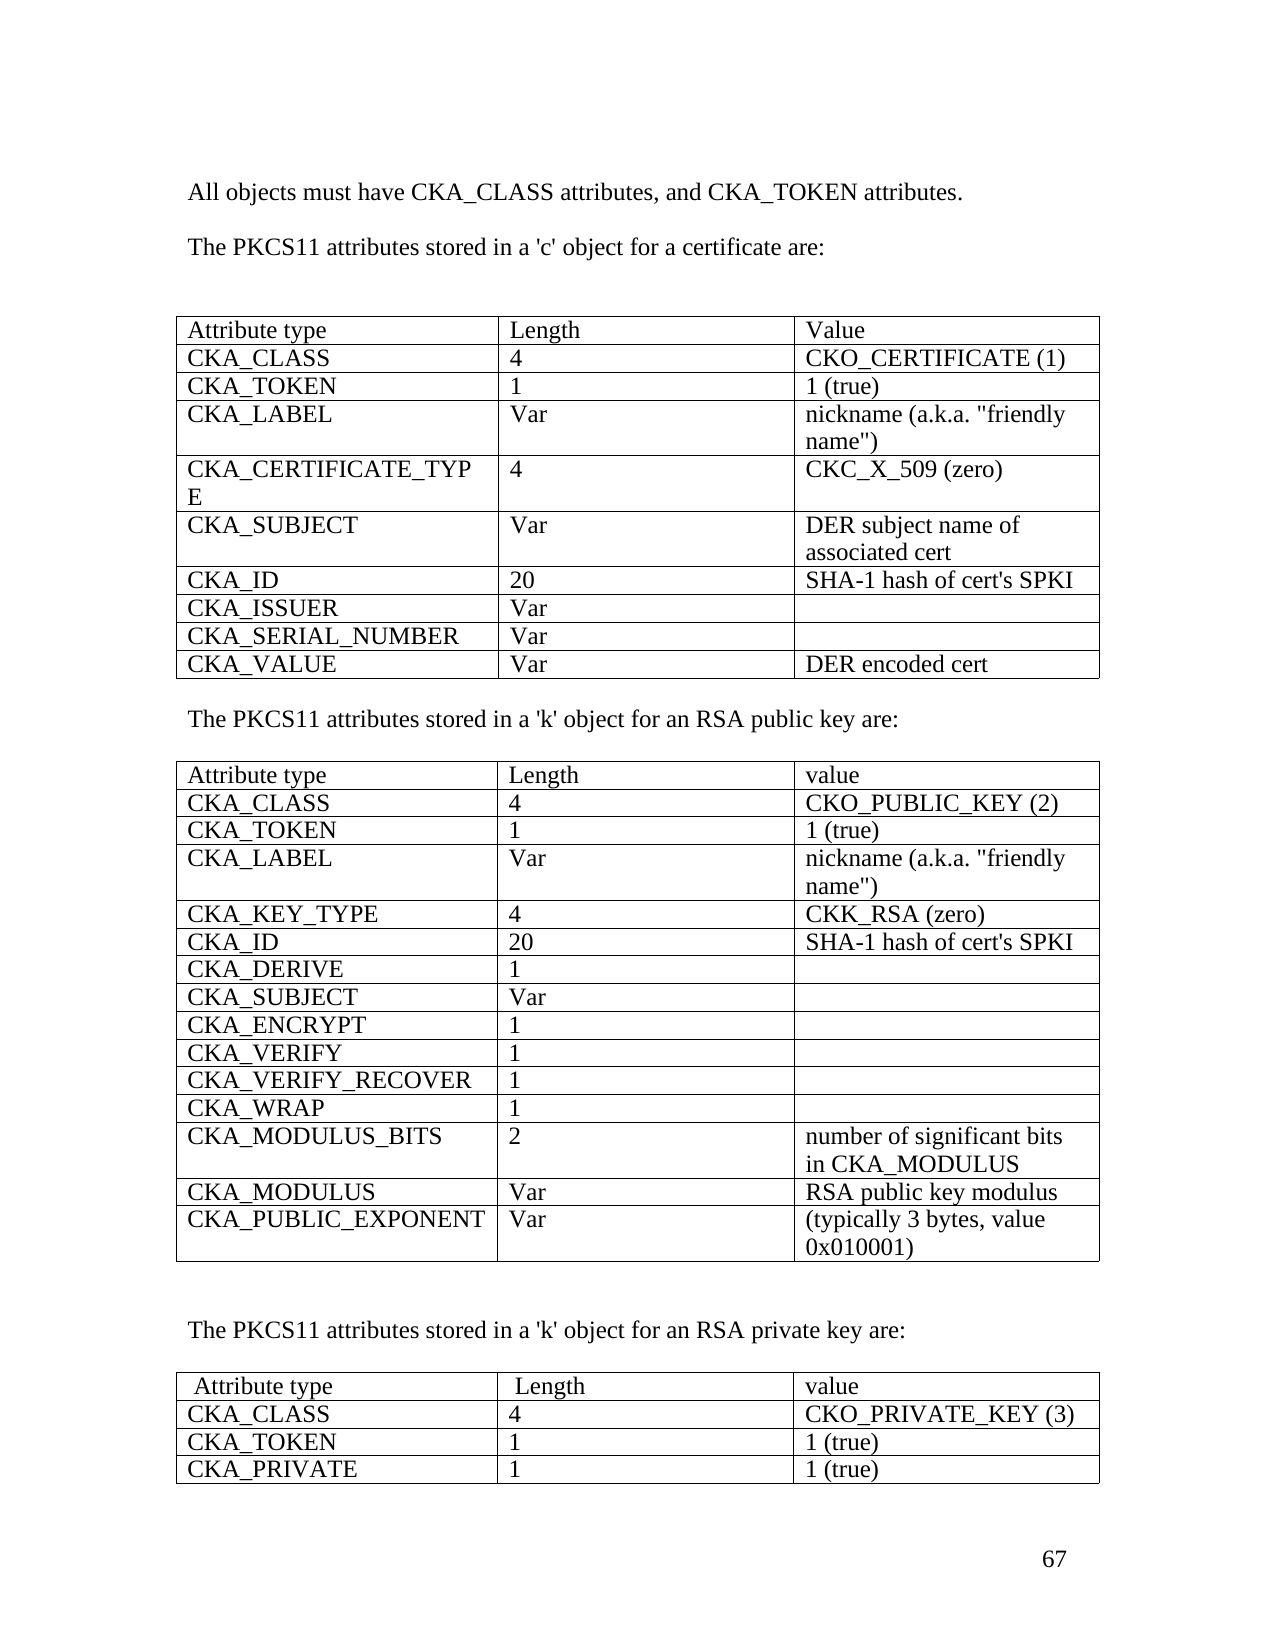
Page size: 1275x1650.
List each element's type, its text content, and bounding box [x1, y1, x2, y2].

table_cell CKA_LABEL [177, 401, 498, 455]
table_cell 2 [498, 1123, 794, 1178]
table_cell CKA_KEY_TYPE [177, 901, 497, 928]
table_cell CKA_VERIFY [177, 1040, 497, 1066]
table_cell DER subject name of associated cert [795, 512, 1099, 566]
table_cell CKA_CLASS [177, 345, 498, 372]
table_cell Var [499, 512, 794, 566]
table_cell Var [498, 1206, 794, 1261]
table_cell 1 [498, 956, 794, 983]
table_cell CKA_TOKEN [177, 817, 497, 844]
table_cell 1 (true) [794, 1429, 1099, 1455]
table_cell RSA public key modulus [795, 1179, 1099, 1205]
table_cell SHA-1 hash of cert's SPKI [795, 929, 1099, 955]
table_cell [795, 956, 1099, 983]
table_cell CKA_ID [177, 929, 497, 955]
table_cell CKA_PRIVATE [177, 1456, 497, 1483]
table_header value [794, 1373, 1099, 1400]
table_cell CKA_DERIVE [177, 956, 497, 983]
table_header Attribute type [177, 1373, 497, 1400]
table_cell nickname (a.k.a. "friendly name") [795, 401, 1099, 455]
table_cell CKA_WRAP [177, 1095, 497, 1122]
table_cell [795, 1040, 1099, 1066]
table_cell CKA_SUBJECT [177, 984, 497, 1011]
table_cell DER encoded cert [795, 651, 1099, 678]
table_cell CKA_ISSUER [177, 595, 498, 622]
table_cell 1 [498, 817, 794, 844]
table_cell 4 [498, 901, 794, 928]
table_header Length [498, 1373, 793, 1400]
table_cell Var [498, 984, 794, 1011]
table_cell Var [499, 401, 794, 455]
table_cell number of significant bits in CKA_MODULUS [795, 1123, 1099, 1178]
table_cell nickname (a.k.a. "friendly name") [795, 845, 1099, 900]
table_cell 1 (true) [795, 817, 1099, 844]
table_cell [795, 1012, 1099, 1039]
table_cell CKA_PUBLIC_EXPONENT [177, 1206, 497, 1261]
table_cell CKA_SERIAL_NUMBER [177, 623, 498, 650]
table_cell 1 [498, 1429, 793, 1455]
table_cell 4 [499, 345, 794, 372]
table_header Value [795, 317, 1099, 344]
table_cell (typically 3 bytes, value 0x010001) [795, 1206, 1099, 1261]
table_cell CKA_TOKEN [177, 1429, 497, 1455]
table_cell [795, 1067, 1099, 1094]
table_cell CKA_ID [177, 567, 498, 594]
table_cell CKO_CERTIFICATE (1) [795, 345, 1099, 372]
table_header Length [499, 317, 794, 344]
text The PKCS11 attributes stored in a 'k' object for an RSA private key are: [187, 1317, 1087, 1344]
table_header Length [498, 762, 794, 789]
table_header Attribute type [177, 762, 497, 789]
table_cell CKO_PUBLIC_KEY (2) [795, 790, 1099, 816]
table_cell Var [498, 1179, 794, 1205]
table_cell [795, 595, 1099, 622]
table_cell CKA_MODULUS [177, 1179, 497, 1205]
table_cell 4 [499, 456, 794, 511]
table_cell 20 [498, 929, 794, 955]
table_cell 1 [498, 1456, 793, 1483]
table_cell CKA_VALUE [177, 651, 498, 678]
table_cell 4 [498, 1401, 793, 1428]
table_header value [795, 762, 1099, 789]
table_cell CKA_CLASS [177, 1401, 497, 1428]
table_cell 1 [498, 1095, 794, 1122]
table_cell Var [499, 623, 794, 650]
table_cell 1 (true) [794, 1456, 1099, 1483]
table_cell [795, 984, 1099, 1011]
table_cell CKK_RSA (zero) [795, 901, 1099, 928]
table_cell 1 [499, 373, 794, 400]
table_cell CKA_LABEL [177, 845, 497, 900]
table_cell 1 [498, 1040, 794, 1066]
table_header Attribute type [177, 317, 498, 344]
table_cell [795, 623, 1099, 650]
table_cell CKA_CLASS [177, 790, 497, 816]
table_cell 4 [498, 790, 794, 816]
table_cell Var [499, 651, 794, 678]
table_cell Var [499, 595, 794, 622]
table_cell 1 (true) [795, 373, 1099, 400]
table_cell 1 [498, 1067, 794, 1094]
table_cell CKA_VERIFY_RECOVER [177, 1067, 497, 1094]
text All objects must have CKA_CLASS attributes, and CKA_TOKEN attributes. [187, 150, 1087, 205]
table_cell CKO_PRIVATE_KEY (3) [794, 1401, 1099, 1428]
table_cell CKA_TOKEN [177, 373, 498, 400]
table_cell CKC_X_509 (zero) [795, 456, 1099, 511]
table_cell Var [498, 845, 794, 900]
table_cell SHA-1 hash of cert's SPKI [795, 567, 1099, 594]
table_cell 1 [498, 1012, 794, 1039]
text The PKCS11 attributes stored in a 'k' object for an RSA public key are: [187, 705, 1087, 761]
table_cell 20 [499, 567, 794, 594]
table_cell [795, 1095, 1099, 1122]
table_cell CKA_SUBJECT [177, 512, 498, 566]
text The PKCS11 attributes stored in a 'c' object for a certificate are: [187, 205, 1087, 261]
table_cell CKA_MODULUS_BITS [177, 1123, 497, 1178]
table_cell CKA_CERTIFICATE_TYPE [177, 456, 498, 511]
table_cell CKA_ENCRYPT [177, 1012, 497, 1039]
